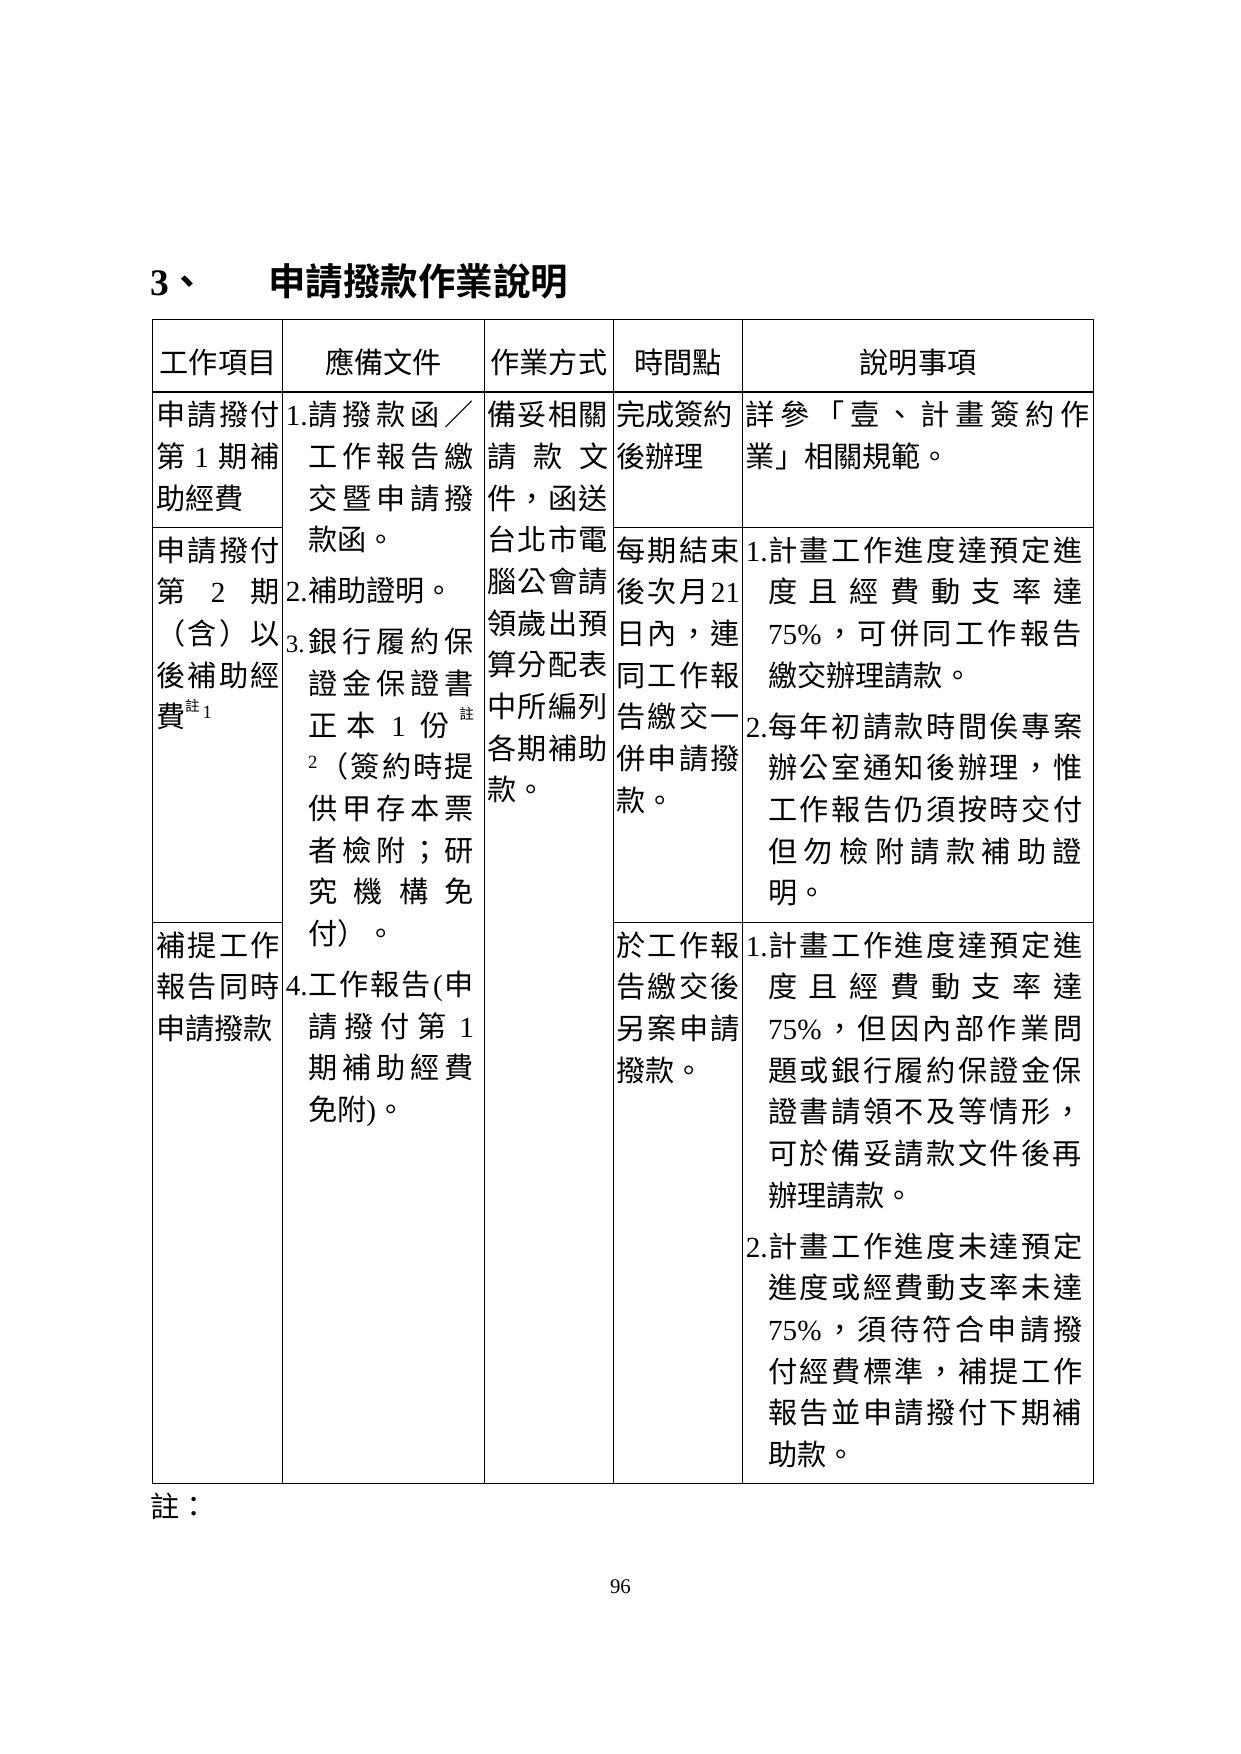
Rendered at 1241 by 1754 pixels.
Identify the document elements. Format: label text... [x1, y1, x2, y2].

table_header 說明事項 [743, 320, 1093, 391]
subtitle 申請撥款作業說明 [150, 237, 1090, 300]
table_cell 於工作報告繳交後另案申請撥款。 [614, 923, 742, 1483]
table_header 時間點 [614, 320, 742, 391]
table_cell 完成簽約後辦理 [614, 393, 742, 527]
table_cell 申請撥付第2期（含）以後補助經費註1 [153, 528, 282, 922]
table_cell 計畫工作進度達預定進度且經費動支率達75%，可併同工作報告繳交辦理請款。 每年初請款時間俟專案辦公室通知後辦理，惟工作報告仍須按時交付但勿檢附請款補助證明。 [743, 528, 1093, 922]
text 註： [150, 1484, 1090, 1526]
table_header 應備文件 [283, 320, 484, 391]
table_cell 每期結束後次月21日內，連同工作報告繳交一併申請撥款。 [614, 528, 742, 922]
table_cell 計畫工作進度達預定進度且經費動支率達75%，但因內部作業問題或銀行履約保證金保證書請領不及等情形，可於備妥請款文件後再辦理請款。 計畫工作進度未達預定進度或經費動支率未達75%，須待符合申請撥付經費標準，補提工作報告並申請撥付下期補助款。 [743, 923, 1093, 1483]
table_cell 請撥款函／工作報告繳交暨申請撥款函。 補助證明。 銀行履約保證金保證書正本1份註2（簽約時提供甲存本票者檢附；研究機構免付）。 工作報告(申請撥付第1期補助經費免附)。 [283, 393, 484, 1483]
table_cell 補提工作報告同時申請撥款 [153, 923, 282, 1483]
table_cell 備妥相關請款文件，函送台北市電腦公會請領歲出預算分配表中所編列各期補助款。 [485, 393, 613, 1483]
table_cell 詳參「壹、計畫簽約作業」相關規範。 [743, 393, 1093, 527]
table_header 作業方式 [485, 320, 613, 391]
table_header 工作項目 [153, 320, 282, 391]
table_cell 申請撥付第1期補助經費 [153, 393, 282, 527]
